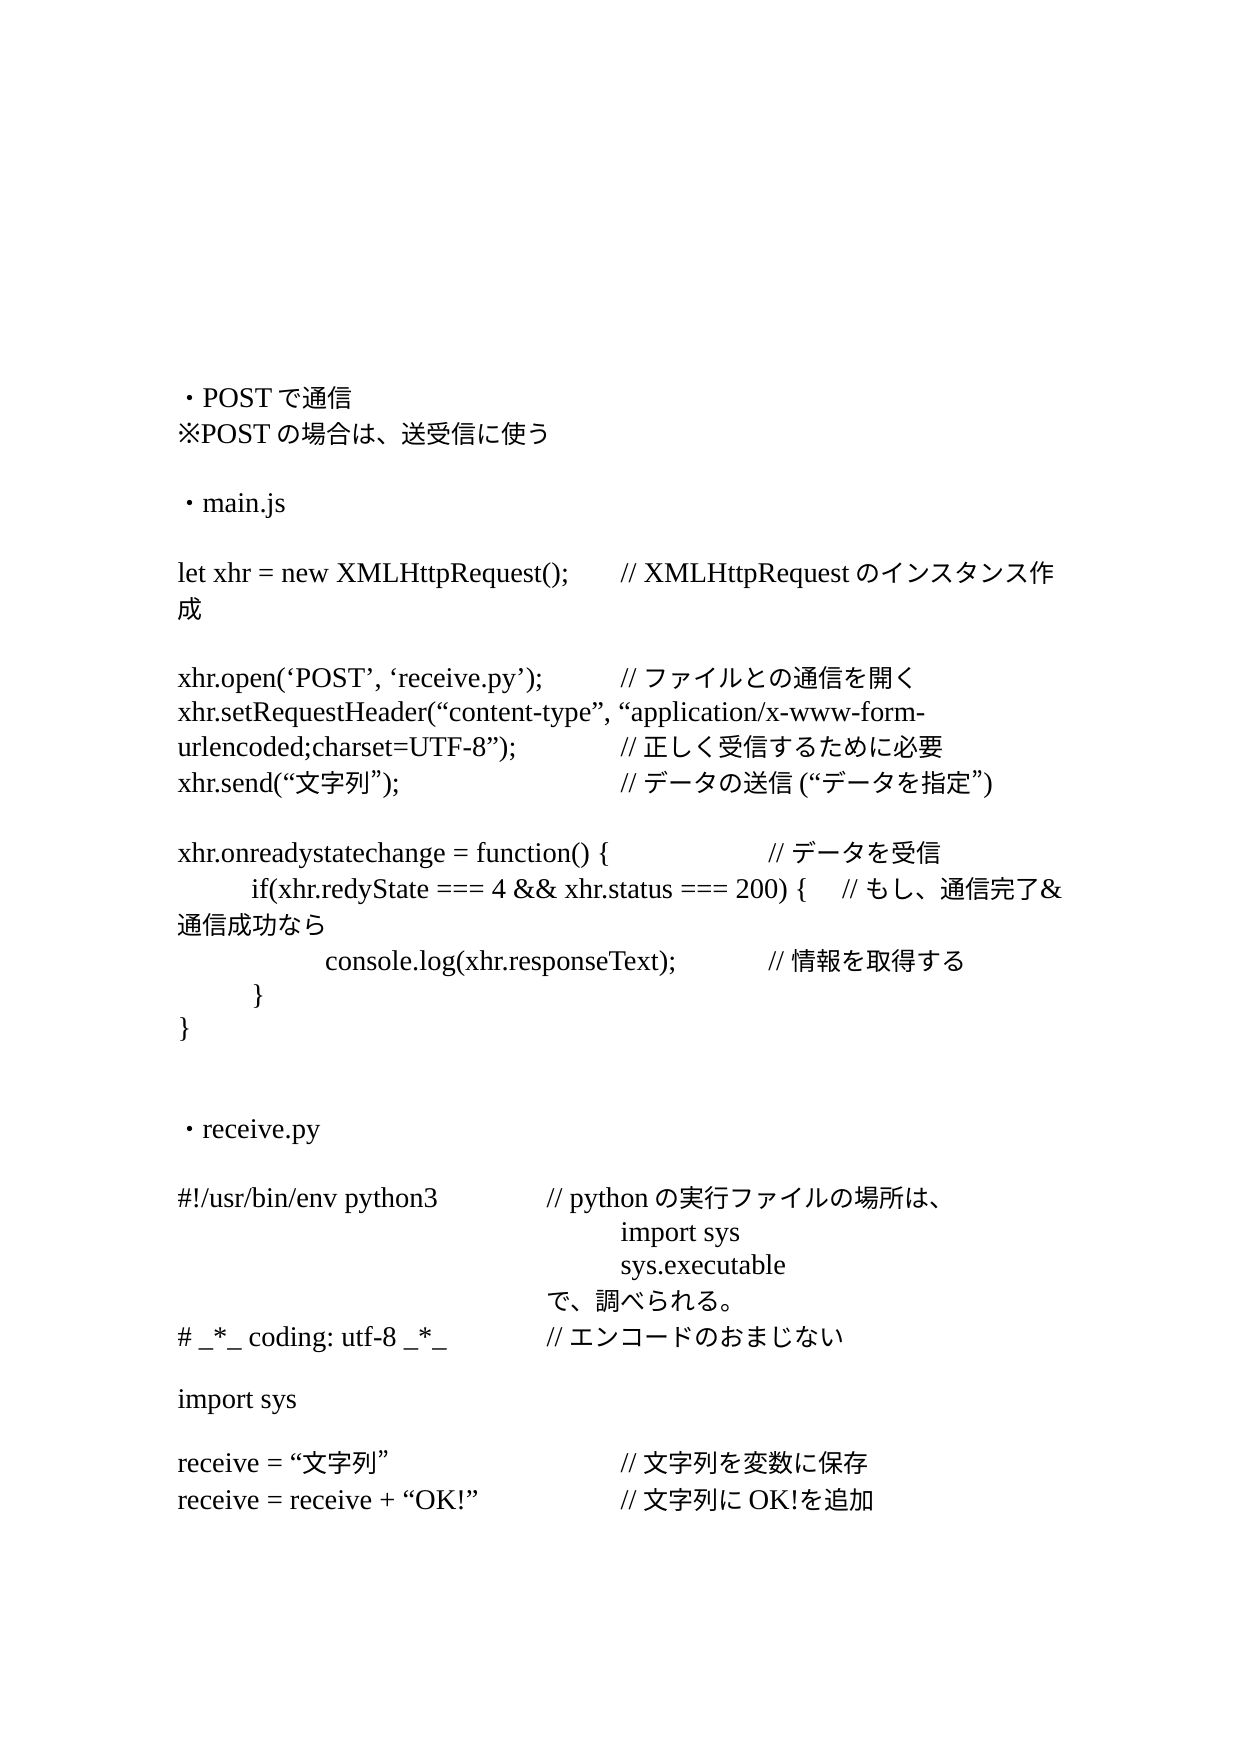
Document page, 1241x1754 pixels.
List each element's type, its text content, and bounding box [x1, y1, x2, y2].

text xhr.open(‘POST’, ‘receive.py’); // ファイルとの通信を開く [177, 658, 1063, 695]
text console.log(xhr.responseText); // 情報を取得する [177, 942, 1063, 978]
text receive = receive + “OK!” // 文字列にOK!を追加 [177, 1480, 1063, 1516]
text ・main.js [177, 484, 1063, 520]
text xhr.send(“文字列”); // データの送信 (“データを指定”) [177, 764, 1063, 800]
text receive = “文字列” // 文字列を変数に保存 [177, 1444, 1063, 1480]
text let xhr = new XMLHttpRequest(); // XMLHttpRequestのインスタンス作成 [177, 553, 1063, 626]
text で、調べられる。 [177, 1281, 1063, 1317]
text import sys [177, 1382, 1063, 1415]
text ・POSTで通信 [177, 378, 1063, 415]
text # _*_ coding: utf-8 _*_ // エンコードのおまじない [177, 1317, 1063, 1353]
text ・receive.py [177, 1110, 1063, 1146]
text #!/usr/bin/env python3 // pythonの実行ファイルの場所は、 [177, 1179, 1063, 1215]
text import sys [177, 1215, 1063, 1248]
text } [177, 1011, 1063, 1044]
text xhr.setRequestHeader(“content-type”, “application/x-www-form-urlencoded;charset=UTF-8”); // 正しく受信するために必要 [177, 695, 1063, 764]
text xhr.onreadystatechange = function() { // データを受信 [177, 833, 1063, 869]
text if(xhr.redyState === 4 && xhr.status === 200) { // もし、通信完了&通信成功なら [177, 869, 1063, 942]
text ※POSTの場合は、送受信に使う [177, 415, 1063, 451]
text sys.executable [177, 1248, 1063, 1281]
text } [177, 978, 1063, 1011]
